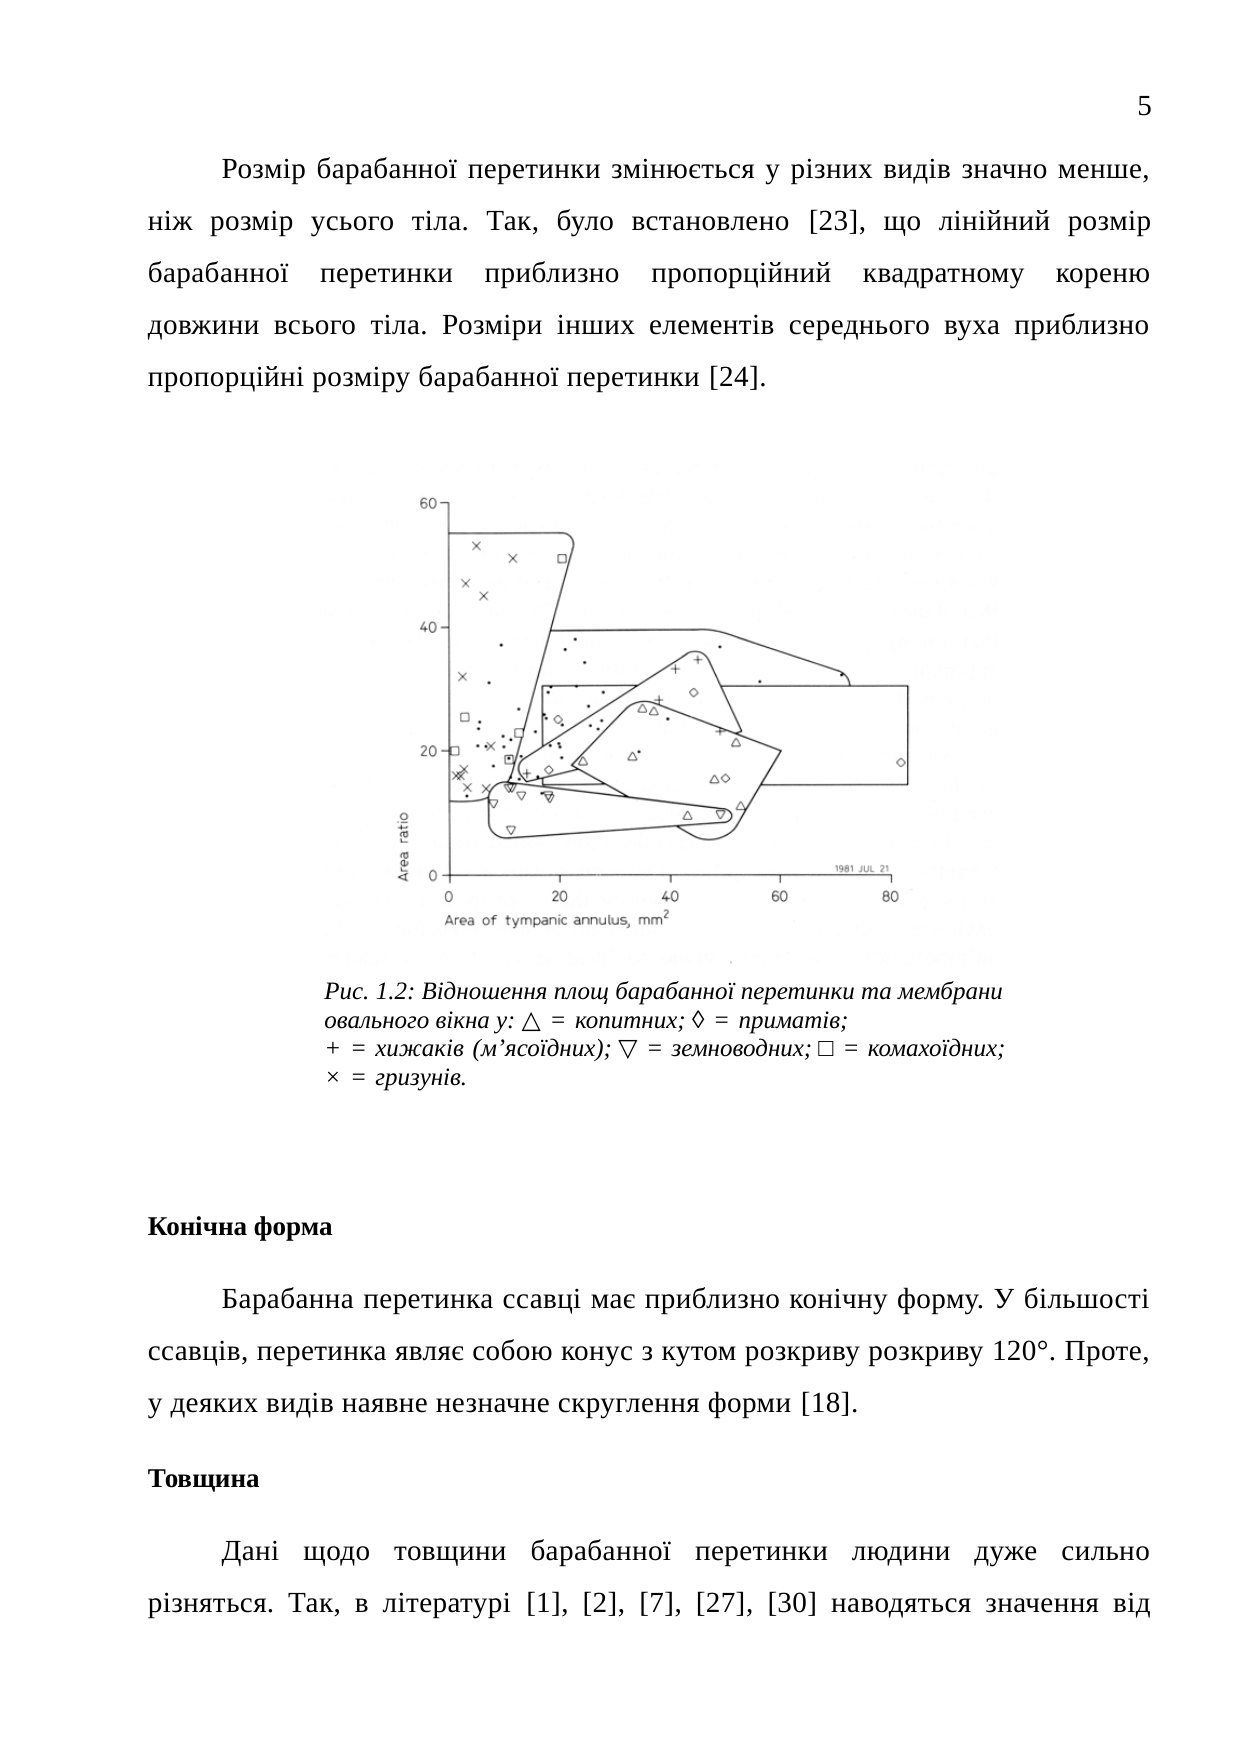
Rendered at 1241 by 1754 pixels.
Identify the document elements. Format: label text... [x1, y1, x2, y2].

text Барабанна перетинка ссавці має приблизно конічну форму. У більшості ссавців, перетинка являє собою конус з кутом розкриву розкриву 120°. Проте, у деяких видів наявне незначне скруглення форми [18]. [148, 1281, 1152, 1419]
text Розмір барабанної перетинки змінюється у різних видів значно менше, ніж розмір усього тіла. Так, було встановлено [23], що лінійний розмір барабанної перетинки приблизно пропорційний квадратному кореню довжини всього тіла. Розміри інших елементів середнього вуха приблизно пропорційні розміру барабанної перетинки [24]. [148, 152, 1152, 393]
subtitle Конічна форма [148, 1210, 1152, 1241]
picture [324, 464, 997, 976]
subtitle Товщина [148, 1462, 1152, 1493]
text Рис. 1.2: Відношення площ барабанної перетинки та мембрани овального вікна у: △ = копитних; ◊ = приматів; + = хижаків (м’ясоїдних); ▽ = земноводних; □ = комахоїдних; × = гризунів. [324, 976, 1008, 1091]
subtitle [324, 452, 1008, 464]
text Дані щодо товщини барабанної перетинки людини дуже сильно різняться. Так, в літературі [1], [2], [7], [27], [30] наводяться значення від [148, 1533, 1152, 1619]
